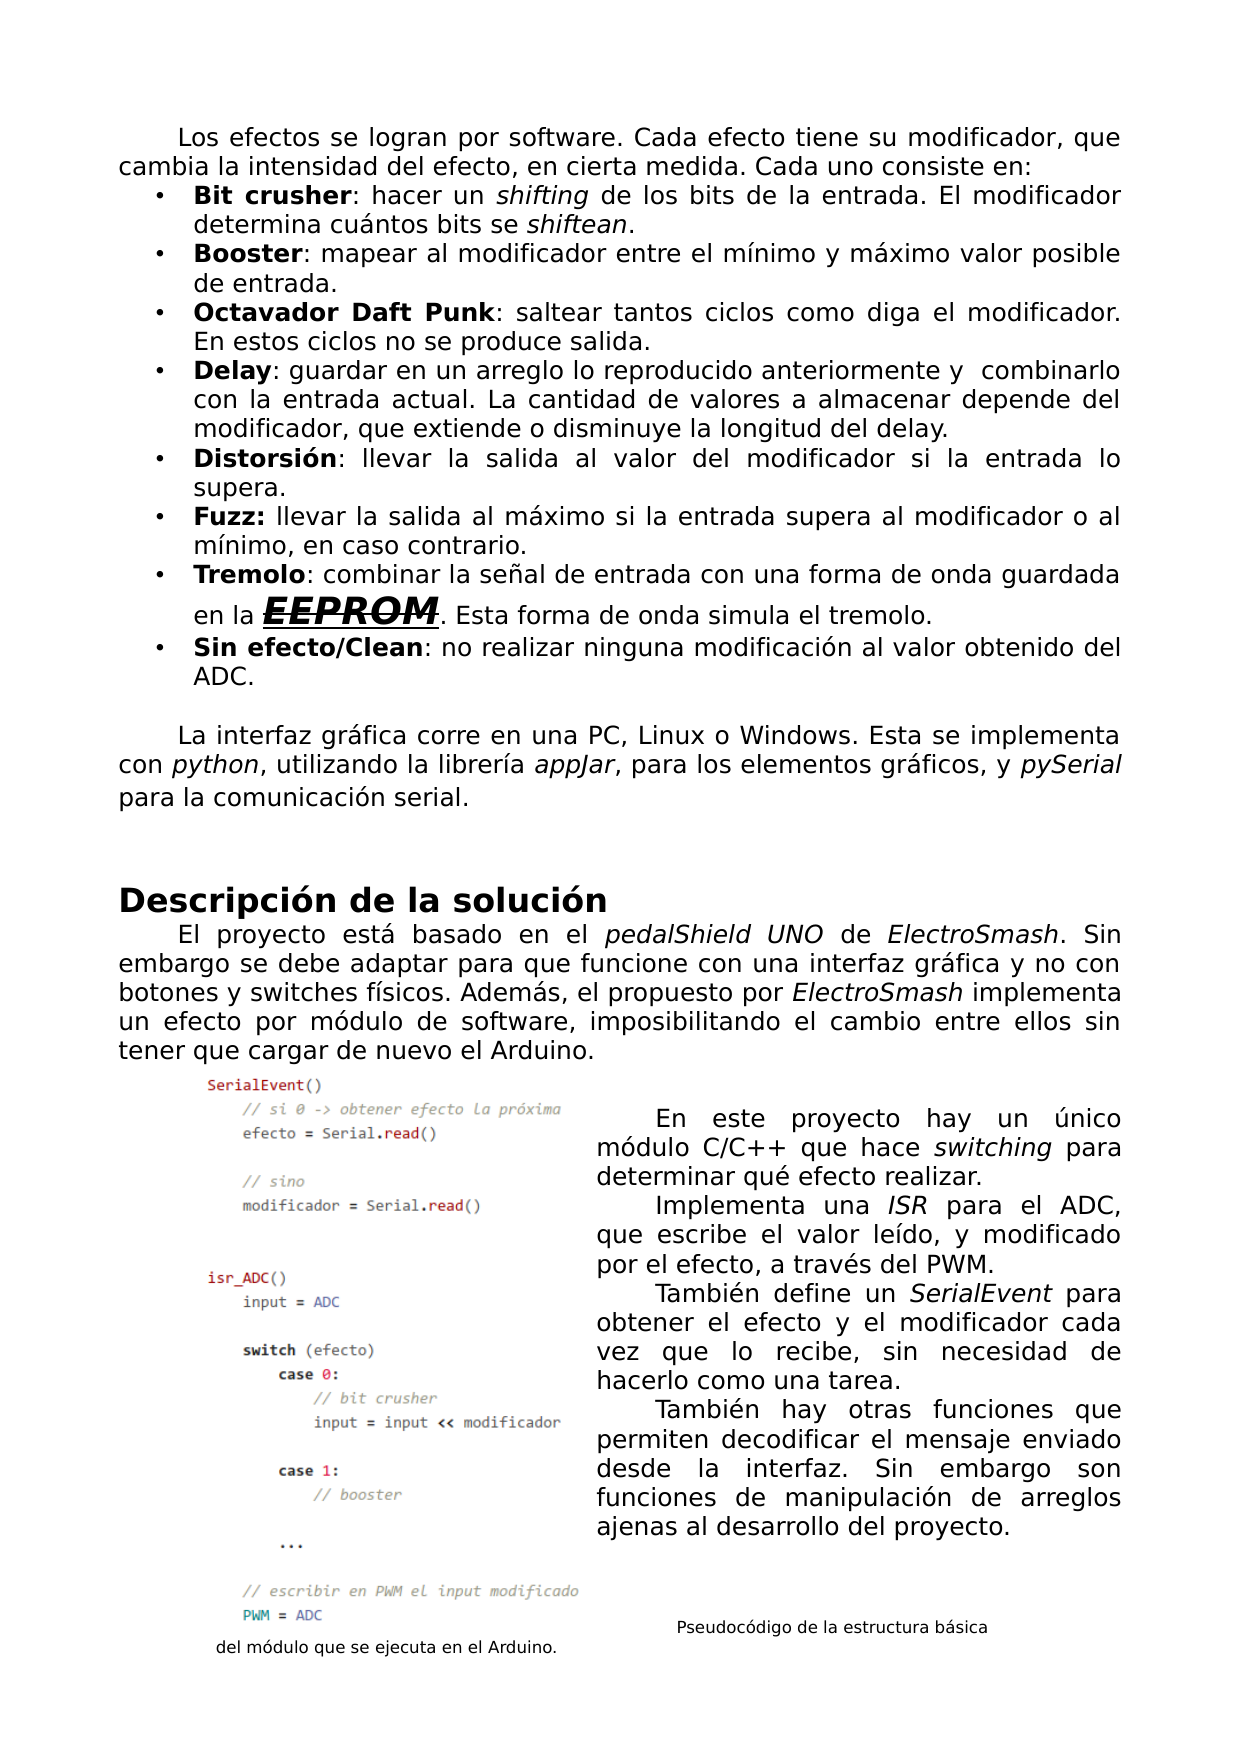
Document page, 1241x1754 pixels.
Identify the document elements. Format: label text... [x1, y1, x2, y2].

text Los efectos se logran por software. Cada efecto tiene su modificador, que cambia la intensidad del efecto, en cierta medida. Cada uno consiste en: [118, 123, 1122, 181]
text La interfaz gráfica corre en una PC, Linux o Windows. Esta se implementa con python, utilizando la librería appJar, para los elementos gráficos, y pySerial para la comunicación serial. [118, 721, 1122, 813]
text En este proyecto hay un único módulo C/C++ que hace switching para determinar qué efecto realizar. [597, 1104, 1122, 1192]
text Pseudocódigo de la estructura básica [159, 1618, 1122, 1638]
text El proyecto está basado en el pedalShield UNO de ElectroSmash. Sin embargo se debe adaptar para que funcione con una interfaz gráfica y no con botones y switches físicos. Además, el propuesto por ElectroSmash implementa un efecto por módulo de software, imposibilitando el cambio entre ellos sin tener que cargar de nuevo el Arduino. [118, 920, 1122, 1066]
list Tremolo: combinar la señal de entrada con una forma de onda guardada en la EEPROM. Esta forma de onda simula el tremolo. [156, 561, 1122, 633]
text del módulo que se ejecuta en el Arduino. [142, 1638, 1122, 1657]
text [118, 1279, 198, 1396]
text Implementa una ISR para el ADC, que escribe el valor leído, y modificado por el efecto, a través del PWM. [597, 1192, 1122, 1279]
text Descripción de la solución [118, 881, 1122, 920]
list Distorsión: llevar la salida al valor del modificador si la entrada lo supera. [156, 444, 1122, 502]
list Booster: mapear al modificador entre el mínimo y máximo valor posible de entrada. [156, 240, 1122, 298]
text También define un SerialEvent para obtener el efecto y el modificador cada vez que lo recibe, sin necesidad de hacerlo como una tarea. [597, 1279, 1122, 1396]
list Octavador Daft Punk: saltear tantos ciclos como diga el modificador. En estos ciclos no se produce salida. [156, 298, 1122, 356]
list Fuzz: llevar la salida al máximo si la entrada supera al modificador o al mínimo, en caso contrario. [156, 502, 1122, 561]
text [118, 1396, 198, 1542]
list Bit crusher: hacer un shifting de los bits de la entrada. El modificador determina cuántos bits se shiftean. [156, 181, 1122, 240]
text [118, 1192, 198, 1279]
list Sin efecto/Clean: no realizar ninguna modificación al valor obtenido del ADC. [156, 633, 1122, 692]
text [118, 1104, 198, 1192]
picture [198, 1072, 597, 1629]
text También hay otras funciones que permiten decodificar el mensaje enviado desde la interfaz. Sin embargo son funciones de manipulación de arreglos ajenas al desarrollo del proyecto. [597, 1396, 1122, 1542]
list Delay: guardar en un arreglo lo reproducido anteriormente y combinarlo con la entrada actual. La cantidad de valores a almacenar depende del modificador, que extiende o disminuye la longitud del delay. [156, 356, 1122, 444]
